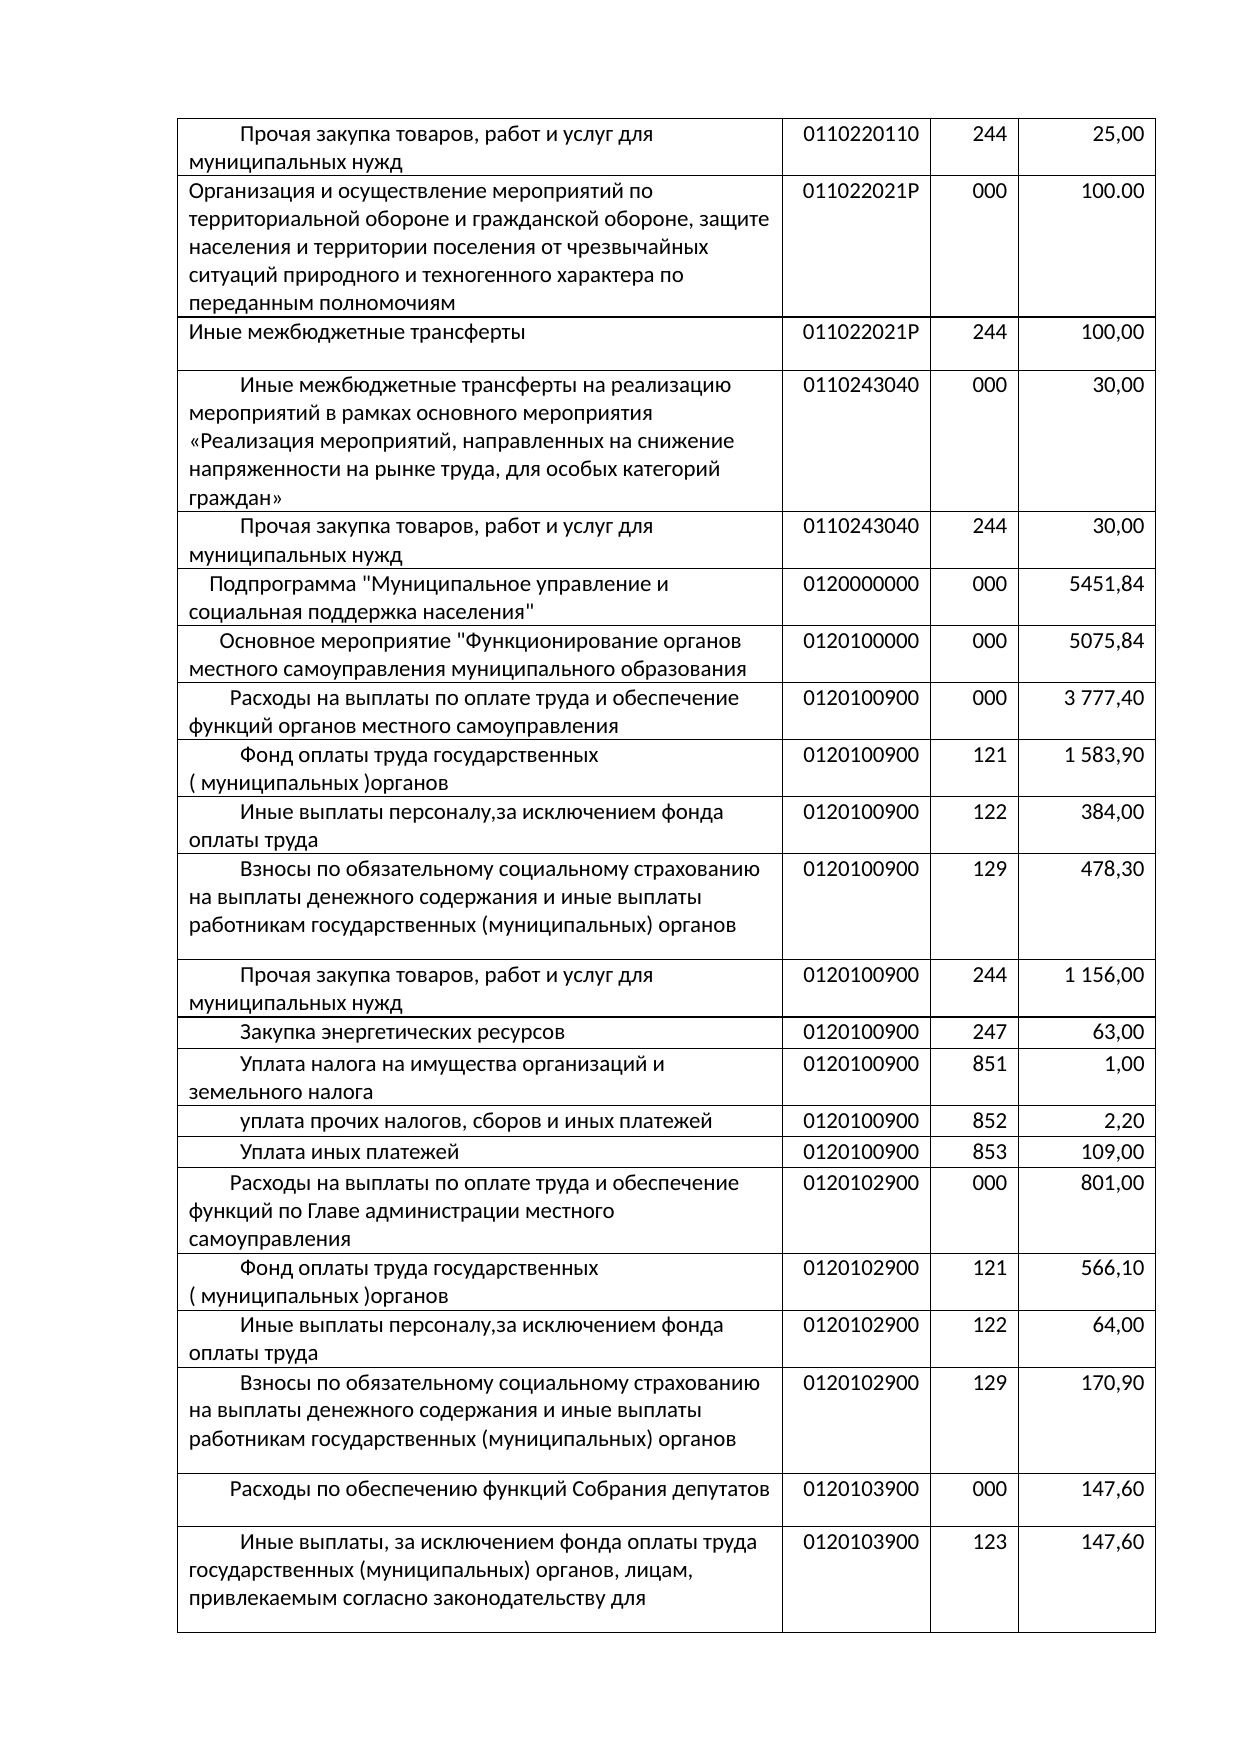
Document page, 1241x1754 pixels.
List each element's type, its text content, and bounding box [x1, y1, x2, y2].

table_cell 109,00 [1019, 1137, 1155, 1167]
table_cell 566,10 [1019, 1254, 1155, 1309]
table_cell Уплата налога на имущества организаций и земельного налога [178, 1049, 782, 1105]
table_cell 0120103900 [783, 1527, 930, 1632]
table_cell 1,00 [1019, 1049, 1155, 1105]
table_cell Фонд оплаты труда государственных ( муниципальных )органов [178, 740, 782, 796]
table_cell 851 [931, 1049, 1018, 1105]
table_cell Иные выплаты, за исключением фонда оплаты труда государственных (муниципальных) органов, лицам, привлекаемым согласно законодательству для [178, 1527, 782, 1632]
table_cell 0120100900 [783, 1018, 930, 1048]
table_cell 25,00 [1019, 119, 1155, 175]
table_cell 478,30 [1019, 854, 1155, 959]
table_cell 000 [931, 626, 1018, 682]
table_cell 129 [931, 854, 1018, 959]
table_cell 63,00 [1019, 1018, 1155, 1048]
table_cell Прочая закупка товаров, работ и услуг для муниципальных нужд [178, 960, 782, 1016]
table_cell 000 [931, 1474, 1018, 1526]
table_cell 30,00 [1019, 512, 1155, 568]
table_cell 121 [931, 1254, 1018, 1309]
table_cell 0120000000 [783, 569, 930, 625]
table_cell уплата прочих налогов, сборов и иных платежей [178, 1106, 782, 1136]
table_cell Уплата иных платежей [178, 1137, 782, 1167]
table_cell Фонд оплаты труда государственных ( муниципальных )органов [178, 1254, 782, 1309]
table_cell 0120100900 [783, 1049, 930, 1105]
table_cell Подпрограмма "Муниципальное управление и социальная поддержка населения" [178, 569, 782, 625]
table_cell 0120100900 [783, 683, 930, 739]
table_cell 0120100900 [783, 1106, 930, 1136]
table_cell 5075,84 [1019, 626, 1155, 682]
table_cell 0120100900 [783, 797, 930, 853]
table_cell 0120102900 [783, 1168, 930, 1252]
table_cell Иные межбюджетные трансферты [178, 318, 782, 369]
table_cell 100,00 [1019, 318, 1155, 369]
table_cell 122 [931, 1311, 1018, 1367]
table_cell 0120100900 [783, 854, 930, 959]
table_cell 121 [931, 740, 1018, 796]
table_cell 2,20 [1019, 1106, 1155, 1136]
table_cell 853 [931, 1137, 1018, 1167]
table_cell 0120100900 [783, 960, 930, 1016]
table_cell 5451,84 [1019, 569, 1155, 625]
table_cell 147,60 [1019, 1527, 1155, 1632]
table_cell 011022021P [783, 176, 930, 316]
table_cell Расходы по обеспечению функций Собрания депутатов [178, 1474, 782, 1526]
table_cell 000 [931, 371, 1018, 511]
table_cell 0120100900 [783, 1137, 930, 1167]
table_cell 000 [931, 176, 1018, 316]
table_cell Прочая закупка товаров, работ и услуг для муниципальных нужд [178, 512, 782, 568]
table_cell Организация и осуществление мероприятий по территориальной обороне и гражданской обороне, защите населения и территории поселения от чрезвычайных ситуаций природного и техногенного характера по переданным полномочиям [178, 176, 782, 316]
table_cell 0110243040 [783, 512, 930, 568]
table_cell 000 [931, 1168, 1018, 1252]
table_cell Расходы на выплаты по оплате труда и обеспечение функций органов местного самоуправления [178, 683, 782, 739]
table_cell 244 [931, 119, 1018, 175]
table_cell Иные выплаты персоналу,за исключением фонда оплаты труда [178, 797, 782, 853]
table_cell 244 [931, 318, 1018, 369]
table_cell 100.00 [1019, 176, 1155, 316]
table_cell 3 777,40 [1019, 683, 1155, 739]
table_cell 0120102900 [783, 1254, 930, 1309]
table_cell 801,00 [1019, 1168, 1155, 1252]
table_cell Иные межбюджетные трансферты на реализацию мероприятий в рамках основного мероприятия «Реализация мероприятий, направленных на снижение напряженности на рынке труда, для особых категорий граждан» [178, 371, 782, 511]
table_cell 30,00 [1019, 371, 1155, 511]
table_cell 0120100000 [783, 626, 930, 682]
table_cell 852 [931, 1106, 1018, 1136]
table_cell 0120102900 [783, 1368, 930, 1473]
table_cell Прочая закупка товаров, работ и услуг для муниципальных нужд [178, 119, 782, 175]
table_cell 0110220110 [783, 119, 930, 175]
table_cell 129 [931, 1368, 1018, 1473]
table_cell 0120103900 [783, 1474, 930, 1526]
table_cell 244 [931, 512, 1018, 568]
table_cell Закупка энергетических ресурсов [178, 1018, 782, 1048]
table_cell 0120100900 [783, 740, 930, 796]
table_cell 123 [931, 1527, 1018, 1632]
table_cell 384,00 [1019, 797, 1155, 853]
table_cell 147,60 [1019, 1474, 1155, 1526]
table_cell 0120102900 [783, 1311, 930, 1367]
table_cell 170,90 [1019, 1368, 1155, 1473]
table_cell Расходы на выплаты по оплате труда и обеспечение функций по Главе администрации местного самоуправления [178, 1168, 782, 1252]
table_cell Основное мероприятие "Функционирование органов местного самоуправления муниципального образования [178, 626, 782, 682]
table_cell 1 156,00 [1019, 960, 1155, 1016]
table_cell 011022021P [783, 318, 930, 369]
table_cell 244 [931, 960, 1018, 1016]
table_cell Иные выплаты персоналу,за исключением фонда оплаты труда [178, 1311, 782, 1367]
table_cell 0110243040 [783, 371, 930, 511]
table_cell 64,00 [1019, 1311, 1155, 1367]
table_cell 122 [931, 797, 1018, 853]
table_cell Взносы по обязательному социальному страхованию на выплаты денежного содержания и иные выплаты работникам государственных (муниципальных) органов [178, 854, 782, 959]
table_cell Взносы по обязательному социальному страхованию на выплаты денежного содержания и иные выплаты работникам государственных (муниципальных) органов [178, 1368, 782, 1473]
table_cell 000 [931, 683, 1018, 739]
table_cell 247 [931, 1018, 1018, 1048]
table_cell 1 583,90 [1019, 740, 1155, 796]
table_cell 000 [931, 569, 1018, 625]
